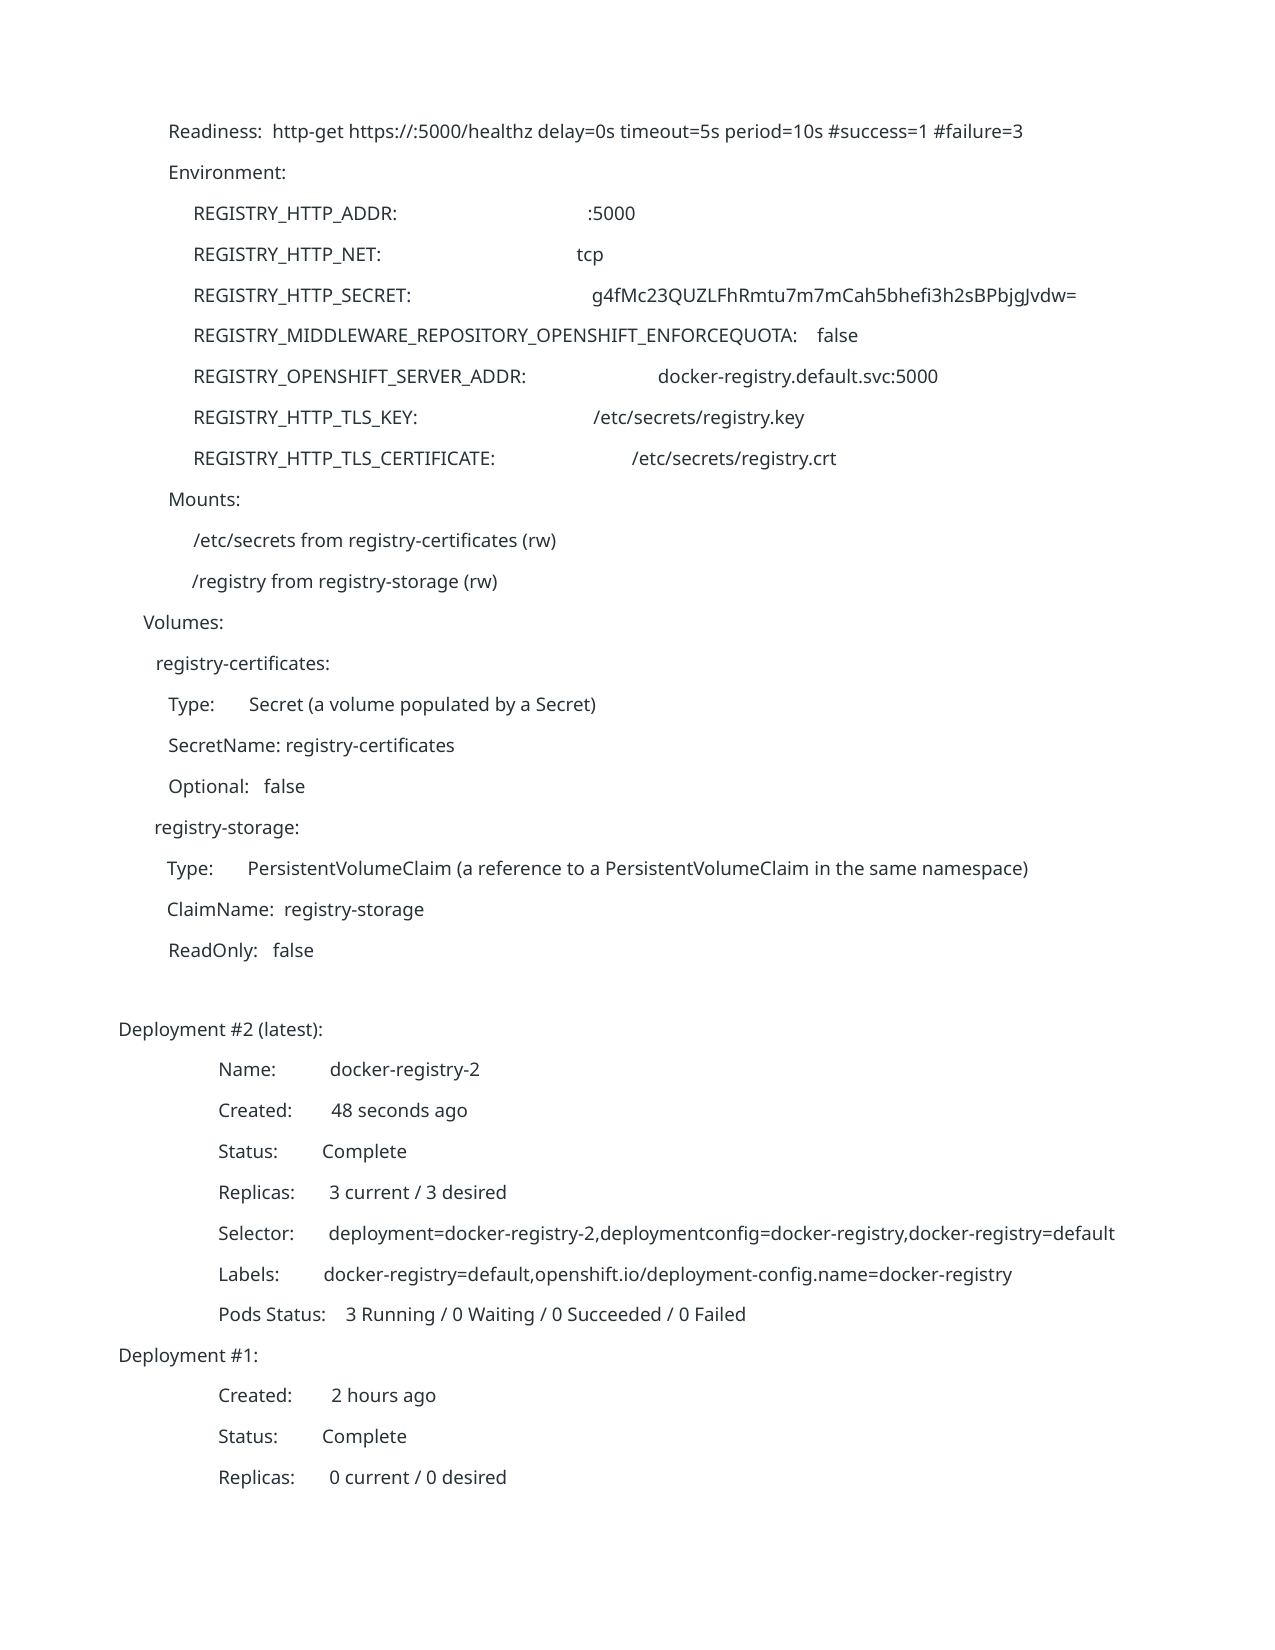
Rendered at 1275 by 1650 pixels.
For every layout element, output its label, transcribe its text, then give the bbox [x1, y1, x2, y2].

text ClaimName: registry-storage [117, 896, 1157, 922]
text Created: 2 hours ago [118, 1383, 1157, 1409]
text Volumes: [118, 609, 1157, 636]
text Environment: [118, 159, 1157, 185]
text Pods Status: 3 Running / 0 Waiting / 0 Succeeded / 0 Failed [118, 1302, 1157, 1328]
text Replicas: 3 current / 3 desired [118, 1179, 1157, 1205]
text Created: 48 seconds ago [118, 1097, 1157, 1123]
text Optional: false [118, 773, 1157, 799]
text REGISTRY_HTTP_TLS_CERTIFICATE: /etc/secrets/registry.crt [118, 446, 1157, 472]
text ReadOnly: false [118, 937, 1157, 963]
text Replicas: 0 current / 0 desired [118, 1465, 1157, 1491]
text Readiness: http-get https://:5000/healthz delay=0s timeout=5s period=10s #success=1 #failure=3 [118, 118, 1157, 144]
text REGISTRY_HTTP_SECRET: g4fMc23QUZLFhRmtu7m7mCah5bhefi3h2sBPbjgJvdw= [118, 282, 1157, 308]
text SecretName: registry-certificates [118, 732, 1157, 758]
text Deployment #2 (latest): [118, 1016, 1157, 1042]
text Type: Secret (a volume populated by a Secret) [118, 691, 1157, 718]
text /registry from registry-storage (rw) [117, 568, 1157, 595]
text registry-storage: [117, 814, 1157, 840]
text Labels: docker-registry=default,openshift.io/deployment-config.name=docker-registry [118, 1261, 1157, 1287]
text REGISTRY_HTTP_ADDR: :5000 [118, 200, 1157, 226]
text Type: PersistentVolumeClaim (a reference to a PersistentVolumeClaim in the same namespace) [117, 855, 1157, 881]
text Deployment #1: [118, 1343, 1157, 1368]
text /etc/secrets from registry-certificates (rw) [118, 527, 1157, 554]
text Status: Complete [118, 1138, 1157, 1164]
text Status: Complete [118, 1424, 1157, 1450]
text Name: docker-registry-2 [118, 1056, 1157, 1082]
text Selector: deployment=docker-registry-2,deploymentconfig=docker-registry,docker-registry=default [118, 1220, 1157, 1246]
text REGISTRY_MIDDLEWARE_REPOSITORY_OPENSHIFT_ENFORCEQUOTA: false [118, 323, 1157, 349]
text REGISTRY_HTTP_TLS_KEY: /etc/secrets/registry.key [118, 405, 1157, 431]
text REGISTRY_OPENSHIFT_SERVER_ADDR: docker-registry.default.svc:5000 [118, 364, 1157, 390]
text registry-certificates: [118, 650, 1157, 677]
text Mounts: [118, 487, 1157, 513]
text REGISTRY_HTTP_NET: tcp [118, 241, 1157, 267]
